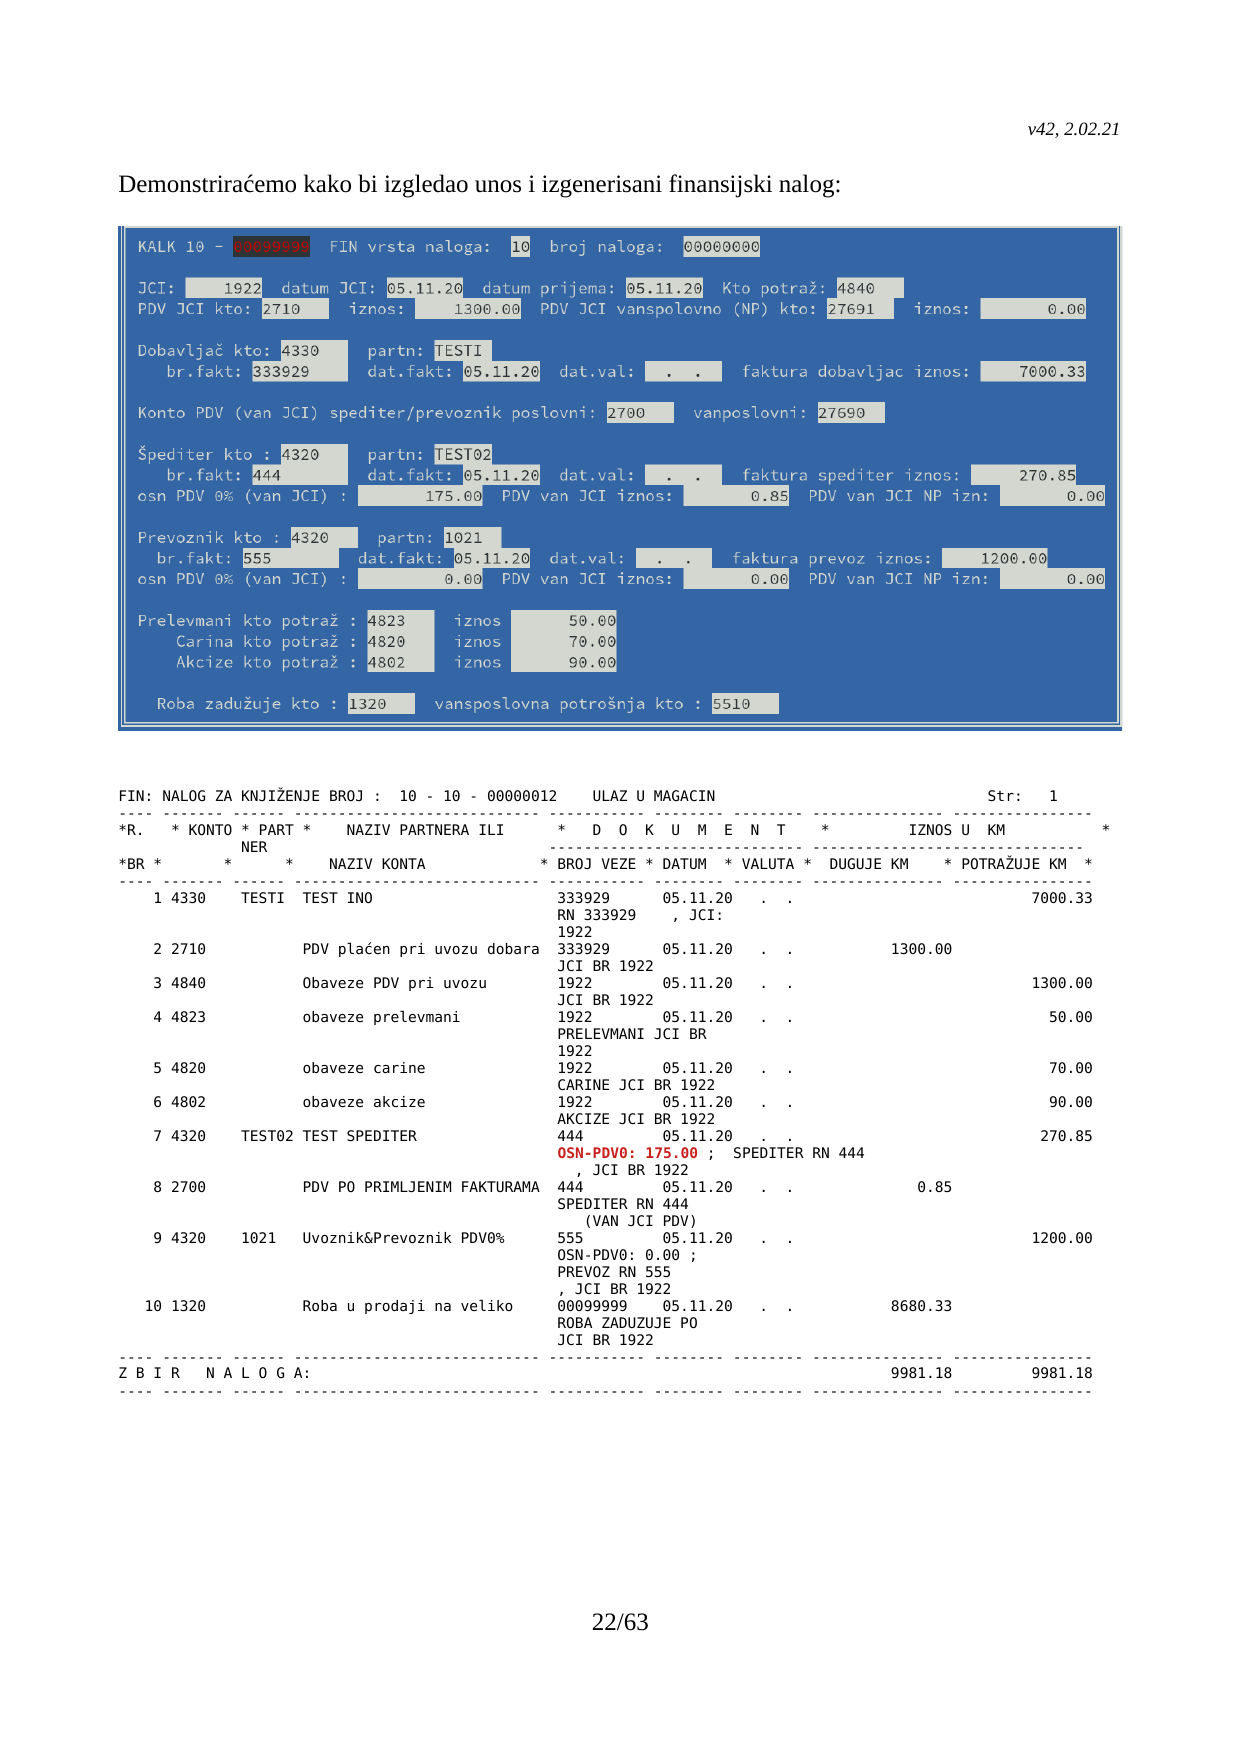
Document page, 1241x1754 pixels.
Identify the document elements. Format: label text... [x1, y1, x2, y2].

text 1922 [118, 1043, 1122, 1060]
text OSN-PDV0: 0.00 ; [118, 1247, 1122, 1263]
text PREVOZ RN 555 [118, 1263, 1122, 1281]
text 6 4802 obaveze akcize 1922 05.11.20 . . 90.00 [118, 1094, 1122, 1111]
text 5 4820 obaveze carine 1922 05.11.20 . . 70.00 [118, 1060, 1122, 1077]
text 2 2710 PDV plaćen pri uvozu dobara 333929 05.11.20 . . 1300.00 [118, 941, 1122, 958]
text *R. * KONTO * PART * NAZIV PARTNERA ILI * D O K U M E N T * IZNOS U KM * [118, 822, 1122, 839]
text RN 333929 , JCI: [118, 907, 1122, 924]
text 9 4320 1021 Uvoznik&Prevoznik PDV0% 555 05.11.20 . . 1200.00 [118, 1229, 1122, 1247]
text FIN: NALOG ZA KNJIŽENJE BROJ : 10 - 10 - 00000012 ULAZ U MAGACIN Str: 1 [118, 788, 1122, 805]
text Z B I R N A L O G A: 9981.18 9981.18 [118, 1365, 1122, 1382]
text ---- ------- ------ ---------------------------- ----------- -------- -------- --------------- ---------------- [118, 873, 1122, 890]
text 4 4823 obaveze prelevmani 1922 05.11.20 . . 50.00 [118, 1009, 1122, 1026]
text CARINE JCI BR 1922 [118, 1077, 1122, 1094]
text JCI BR 1922 [118, 1331, 1122, 1348]
text ---- ------- ------ ---------------------------- ----------- -------- -------- --------------- ---------------- [118, 1382, 1122, 1399]
text OSN-PDV0: 175.00 ; SPEDITER RN 444 [118, 1145, 1122, 1162]
text (VAN JCI PDV) [118, 1213, 1122, 1229]
text 1 4330 TESTI TEST INO 333929 05.11.20 . . 7000.33 [118, 890, 1122, 907]
text 3 4840 Obaveze PDV pri uvozu 1922 05.11.20 . . 1300.00 [118, 975, 1122, 992]
text SPEDITER RN 444 [118, 1196, 1122, 1213]
text JCI BR 1922 [118, 992, 1122, 1009]
text , JCI BR 1922 [118, 1162, 1122, 1179]
text 10 1320 Roba u prodaji na veliko 00099999 05.11.20 . . 8680.33 [118, 1297, 1122, 1314]
text 1922 [118, 924, 1122, 941]
text , JCI BR 1922 [118, 1281, 1122, 1297]
text 7 4320 TEST02 TEST SPEDITER 444 05.11.20 . . 270.85 [118, 1128, 1122, 1145]
text ROBA ZADUZUJE PO [118, 1314, 1122, 1331]
text Demonstriraćemo kako bi izgledao unos i izgenerisani finansijski nalog: [118, 169, 1122, 198]
text ---- ------- ------ ---------------------------- ----------- -------- -------- --------------- ---------------- [118, 805, 1122, 822]
text *BR * * * NAZIV KONTA * BROJ VEZE * DATUM * VALUTA * DUGUJE KM * POTRAŽUJE KM * [118, 856, 1122, 873]
text PRELEVMANI JCI BR [118, 1026, 1122, 1043]
text JCI BR 1922 [118, 958, 1122, 975]
picture [118, 226, 1123, 731]
text ---- ------- ------ ---------------------------- ----------- -------- -------- --------------- ---------------- [118, 1348, 1122, 1365]
text AKCIZE JCI BR 1922 [118, 1111, 1122, 1128]
text 8 2700 PDV PO PRIMLJENIM FAKTURAMA 444 05.11.20 . . 0.85 [118, 1179, 1122, 1196]
text NER ----------------------------- ------------------------------- [118, 839, 1122, 856]
